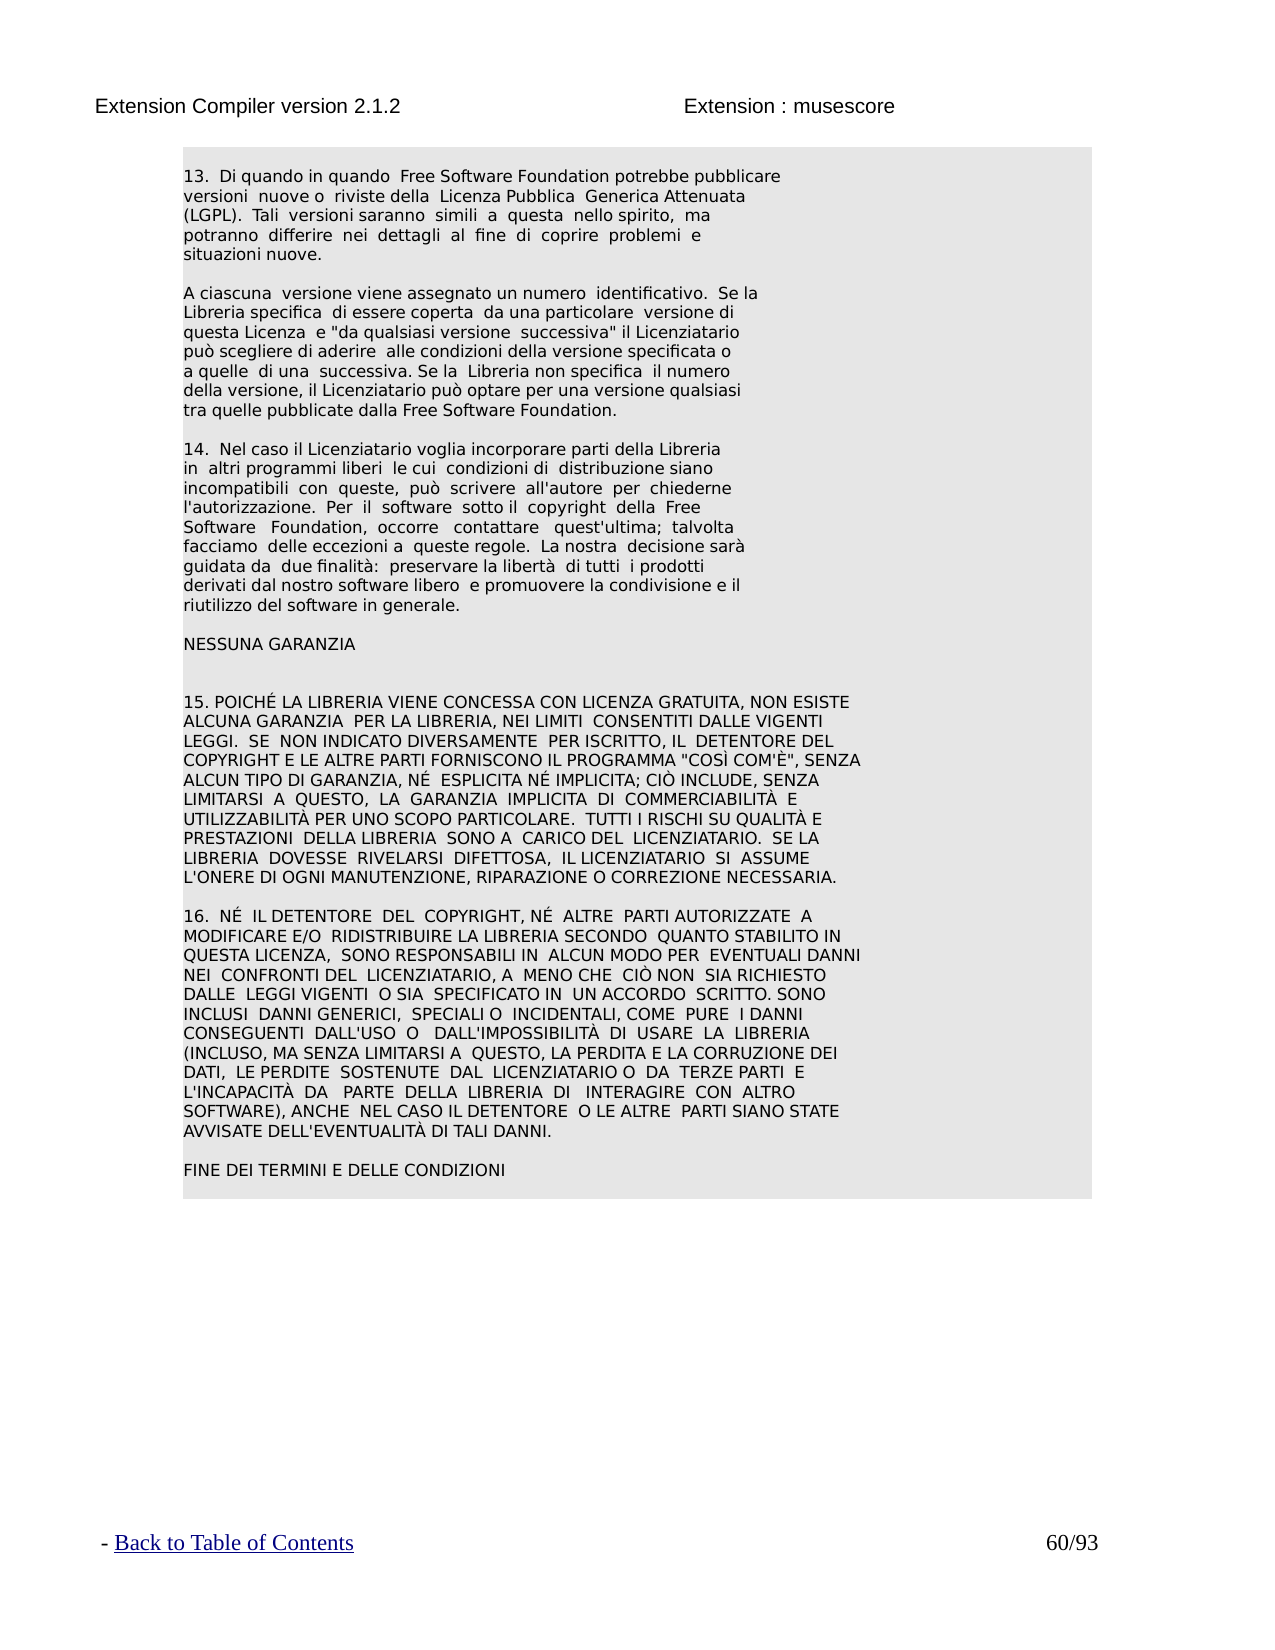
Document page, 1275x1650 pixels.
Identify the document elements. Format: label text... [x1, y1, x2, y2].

text (LGPL). Tali versioni saranno simili a questa nello spirito, ma [183, 206, 1092, 225]
text 15. POICHÉ LA LIBRERIA VIENE CONCESSA CON LICENZA GRATUITA, NON ESISTE [183, 693, 1092, 712]
text tra quelle pubblicate dalla Free Software Foundation. [183, 401, 1092, 420]
text incompatibili con queste, può scrivere all'autore per chiederne [183, 479, 1092, 498]
text (INCLUSO, MA SENZA LIMITARSI A QUESTO, LA PERDITA E LA CORRUZIONE DEI [183, 1043, 1092, 1063]
text Software Foundation, occorre contattare quest'ultima; talvolta [183, 518, 1092, 537]
text L'INCAPACITÀ DA PARTE DELLA LIBRERIA DI INTERAGIRE CON ALTRO [183, 1082, 1092, 1102]
text in altri programmi liberi le cui condizioni di distribuzione siano [183, 459, 1092, 479]
text può scegliere di aderire alle condizioni della versione specificata o [183, 342, 1092, 362]
text della versione, il Licenziatario può optare per una versione qualsiasi [183, 381, 1092, 401]
text INCLUSI DANNI GENERICI, SPECIALI O INCIDENTALI, COME PURE I DANNI [183, 1004, 1092, 1024]
text CONSEGUENTI DALL'USO O DALL'IMPOSSIBILITÀ DI USARE LA LIBRERIA [183, 1024, 1092, 1043]
text 16. NÉ IL DETENTORE DEL COPYRIGHT, NÉ ALTRE PARTI AUTORIZZATE A [183, 907, 1092, 927]
text facciamo delle eccezioni a queste regole. La nostra decisione sarà [183, 537, 1092, 557]
text SOFTWARE), ANCHE NEL CASO IL DETENTORE O LE ALTRE PARTI SIANO STATE [183, 1102, 1092, 1121]
text NEI CONFRONTI DEL LICENZIATARIO, A MENO CHE CIÒ NON SIA RICHIESTO [183, 966, 1092, 985]
text PRESTAZIONI DELLA LIBRERIA SONO A CARICO DEL LICENZIATARIO. SE LA [183, 829, 1092, 849]
text derivati dal nostro software libero e promuovere la condivisione e il [183, 576, 1092, 596]
text A ciascuna versione viene assegnato un numero identificativo. Se la [183, 284, 1092, 303]
text NESSUNA GARANZIA [183, 634, 1092, 654]
text 14. Nel caso il Licenziatario voglia incorporare parti della Libreria [183, 440, 1092, 459]
text 13. Di quando in quando Free Software Foundation potrebbe pubblicare [183, 167, 1092, 186]
text UTILIZZABILITÀ PER UNO SCOPO PARTICOLARE. TUTTI I RISCHI SU QUALITÀ E [183, 810, 1092, 829]
text riutilizzo del software in generale. [183, 596, 1092, 615]
text MODIFICARE E/O RIDISTRIBUIRE LA LIBRERIA SECONDO QUANTO STABILITO IN [183, 927, 1092, 946]
text a quelle di una successiva. Se la Libreria non specifica il numero [183, 362, 1092, 381]
text L'ONERE DI OGNI MANUTENZIONE, RIPARAZIONE O CORREZIONE NECESSARIA. [183, 868, 1092, 888]
text ALCUNA GARANZIA PER LA LIBRERIA, NEI LIMITI CONSENTITI DALLE VIGENTI [183, 712, 1092, 732]
text COPYRIGHT E LE ALTRE PARTI FORNISCONO IL PROGRAMMA "COSÌ COM'È", SENZA [183, 751, 1092, 771]
text DATI, LE PERDITE SOSTENUTE DAL LICENZIATARIO O DA TERZE PARTI E [183, 1063, 1092, 1082]
text ALCUN TIPO DI GARANZIA, NÉ ESPLICITA NÉ IMPLICITA; CIÒ INCLUDE, SENZA [183, 771, 1092, 790]
text versioni nuove o riviste della Licenza Pubblica Generica Attenuata [183, 186, 1092, 206]
text potranno differire nei dettagli al fine di coprire problemi e [183, 225, 1092, 245]
text LEGGI. SE NON INDICATO DIVERSAMENTE PER ISCRITTO, IL DETENTORE DEL [183, 732, 1092, 751]
text guidata da due finalità: preservare la libertà di tutti i prodotti [183, 557, 1092, 576]
text FINE DEI TERMINI E DELLE CONDIZIONI [183, 1160, 1092, 1180]
text questa Licenza e "da qualsiasi versione successiva" il Licenziatario [183, 323, 1092, 342]
text situazioni nuove. [183, 245, 1092, 264]
text l'autorizzazione. Per il software sotto il copyright della Free [183, 498, 1092, 518]
text LIMITARSI A QUESTO, LA GARANZIA IMPLICITA DI COMMERCIABILITÀ E [183, 790, 1092, 810]
text QUESTA LICENZA, SONO RESPONSABILI IN ALCUN MODO PER EVENTUALI DANNI [183, 946, 1092, 966]
text DALLE LEGGI VIGENTI O SIA SPECIFICATO IN UN ACCORDO SCRITTO. SONO [183, 985, 1092, 1004]
text Libreria specifica di essere coperta da una particolare versione di [183, 303, 1092, 323]
text AVVISATE DELL'EVENTUALITÀ DI TALI DANNI. [183, 1121, 1092, 1141]
text LIBRERIA DOVESSE RIVELARSI DIFETTOSA, IL LICENZIATARIO SI ASSUME [183, 849, 1092, 868]
